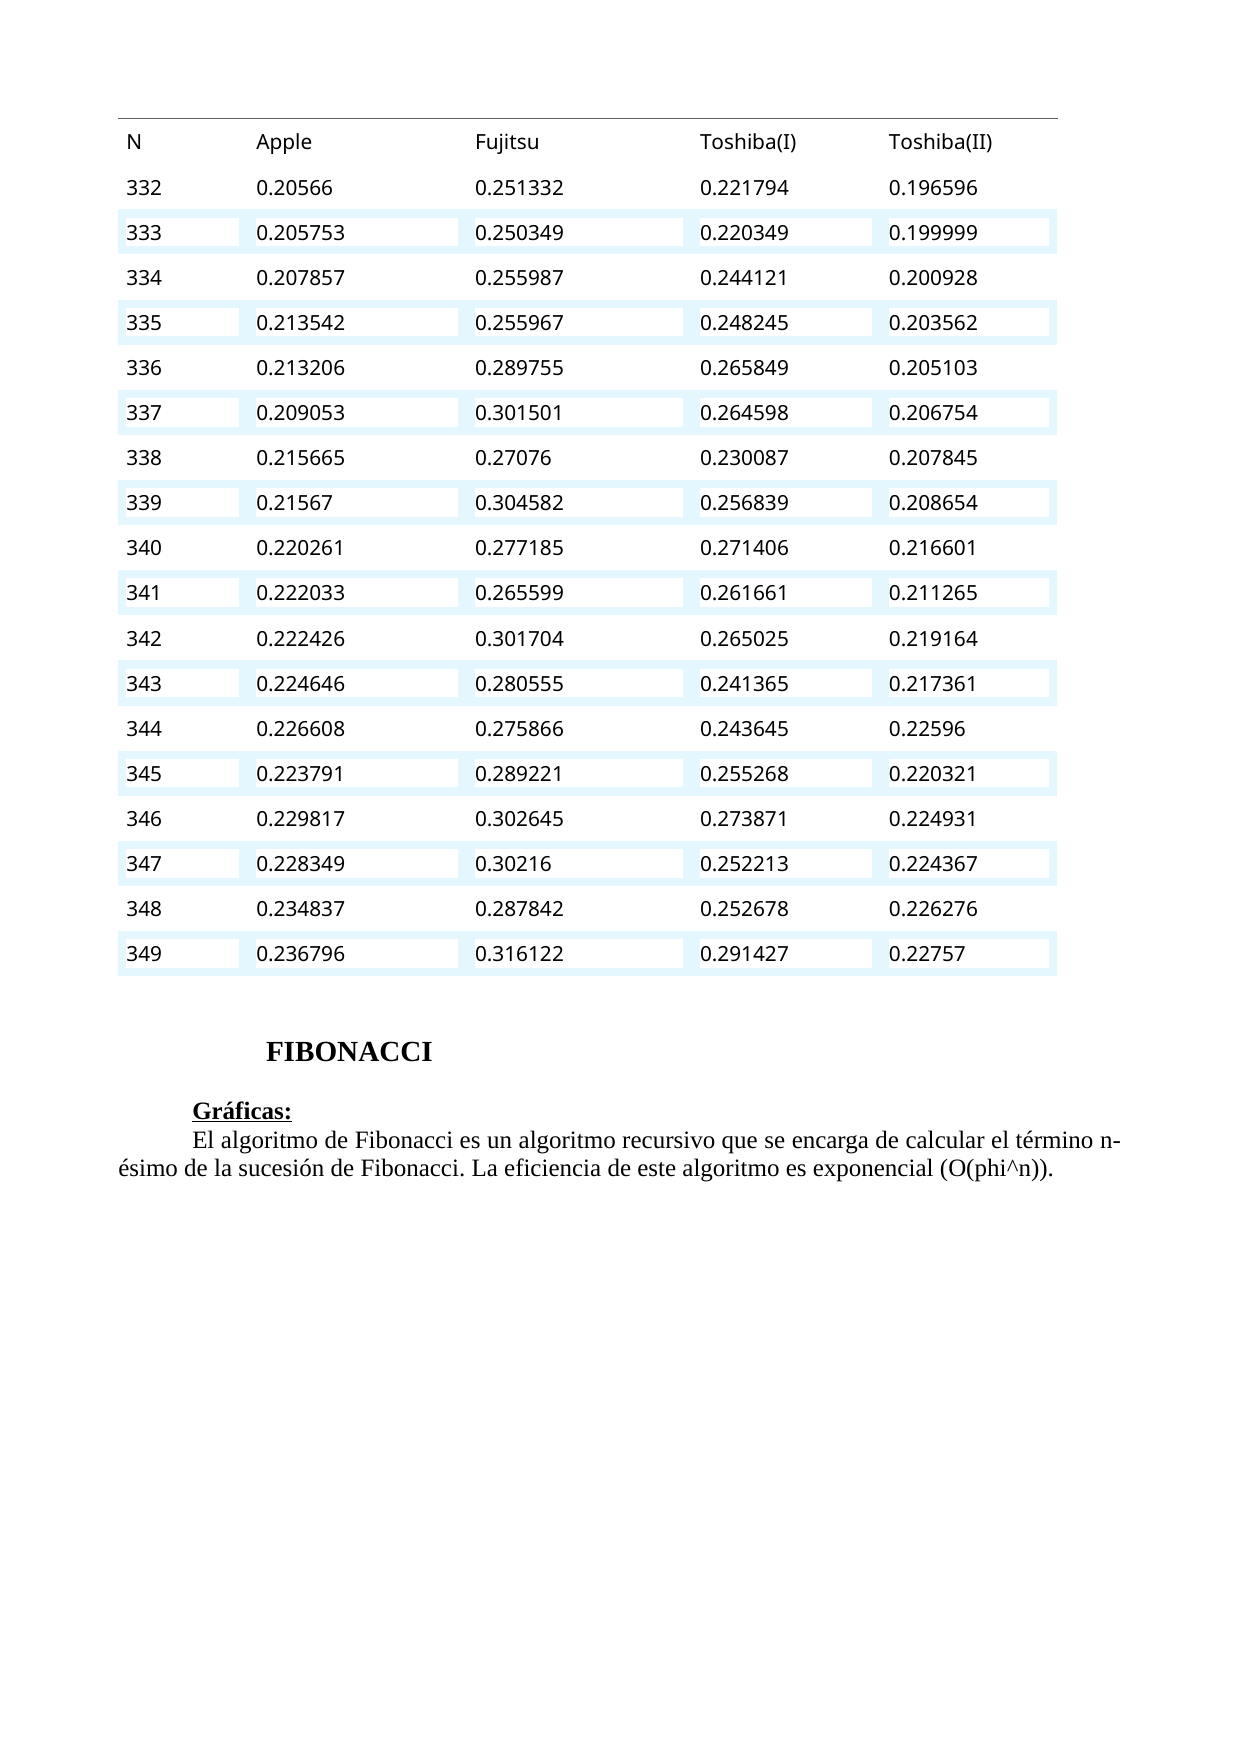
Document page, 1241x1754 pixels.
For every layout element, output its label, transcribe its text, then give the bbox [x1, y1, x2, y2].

table_cell 344 [118, 706, 248, 751]
table_cell 0.213542 [248, 300, 466, 345]
table_cell 0.255268 [691, 751, 880, 796]
table_cell 0.226608 [248, 706, 466, 751]
table_cell 0.220349 [691, 209, 880, 254]
table_cell 0.207845 [880, 435, 1057, 480]
table_cell 0.251332 [466, 164, 691, 209]
table_cell 0.250349 [466, 209, 691, 254]
table_cell 0.255967 [466, 300, 691, 345]
table_cell 0.209053 [248, 390, 466, 435]
table_cell 0.301501 [466, 390, 691, 435]
table_cell 0.280555 [466, 660, 691, 706]
table_cell 0.304582 [466, 480, 691, 525]
table_cell 0.203562 [880, 300, 1057, 345]
table_cell 0.228349 [248, 841, 466, 886]
table_cell 343 [118, 660, 248, 706]
table_cell 0.221794 [691, 164, 880, 209]
table_cell 0.275866 [466, 706, 691, 751]
table_cell 0.236796 [248, 931, 466, 976]
table_cell 333 [118, 209, 248, 254]
table_cell 0.21567 [248, 480, 466, 525]
table_header Apple [248, 119, 466, 164]
table_cell 0.265849 [691, 345, 880, 390]
table_cell 340 [118, 525, 248, 570]
table_header N [118, 119, 248, 164]
table_cell 0.213206 [248, 345, 466, 390]
table_cell 0.205753 [248, 209, 466, 254]
table_cell 0.252213 [691, 841, 880, 886]
table_cell 0.27076 [466, 435, 691, 480]
table_cell 0.207857 [248, 255, 466, 299]
table_cell 346 [118, 796, 248, 841]
table_cell 0.22757 [880, 931, 1057, 976]
table_cell 0.215665 [248, 435, 466, 480]
table_cell 0.273871 [691, 796, 880, 841]
table_cell 0.199999 [880, 209, 1057, 254]
table_cell 0.226276 [880, 886, 1057, 931]
table_cell 347 [118, 841, 248, 886]
table_cell 341 [118, 570, 248, 615]
table_cell 0.241365 [691, 660, 880, 706]
table_cell 0.229817 [248, 796, 466, 841]
table_cell 0.248245 [691, 300, 880, 345]
text El algoritmo de Fibonacci es un algoritmo recursivo que se encarga de calcular el término n-ésimo de la sucesión de Fibonacci. La eficiencia de este algoritmo es exponencial (O(phi^n)). [118, 1125, 1122, 1182]
table_header Toshiba(I) [691, 119, 880, 164]
table_cell 0.252678 [691, 886, 880, 931]
table_cell 0.230087 [691, 435, 880, 480]
table_header Fujitsu [466, 119, 691, 164]
table_cell 348 [118, 886, 248, 931]
table_cell 0.244121 [691, 255, 880, 299]
table_cell 0.208654 [880, 480, 1057, 525]
table_cell 349 [118, 931, 248, 976]
table_cell 0.30216 [466, 841, 691, 886]
table_cell 332 [118, 164, 248, 209]
table_cell 0.255987 [466, 255, 691, 299]
table_cell 0.287842 [466, 886, 691, 931]
table_cell 0.243645 [691, 706, 880, 751]
table_cell 0.302645 [466, 796, 691, 841]
table_cell 0.200928 [880, 255, 1057, 299]
table_cell 0.219164 [880, 615, 1057, 660]
text FIBONACCI [118, 1034, 1122, 1067]
table_cell 0.216601 [880, 525, 1057, 570]
table_cell 0.256839 [691, 480, 880, 525]
table_cell 0.224931 [880, 796, 1057, 841]
table_cell 0.265599 [466, 570, 691, 615]
table_cell 339 [118, 480, 248, 525]
table_cell 0.22596 [880, 706, 1057, 751]
table_cell 334 [118, 255, 248, 299]
table_cell 0.222426 [248, 615, 466, 660]
table_cell 0.224367 [880, 841, 1057, 886]
table_header Toshiba(II) [880, 119, 1057, 164]
table_cell 0.301704 [466, 615, 691, 660]
table_cell 345 [118, 751, 248, 796]
table_cell 0.291427 [691, 931, 880, 976]
table_cell 0.196596 [880, 164, 1057, 209]
table_cell 342 [118, 615, 248, 660]
table_cell 0.289755 [466, 345, 691, 390]
table_cell 0.271406 [691, 525, 880, 570]
table_cell 0.220261 [248, 525, 466, 570]
table_cell 336 [118, 345, 248, 390]
table_cell 0.211265 [880, 570, 1057, 615]
table_cell 0.261661 [691, 570, 880, 615]
text Gráficas: [118, 1096, 1122, 1125]
table_cell 0.222033 [248, 570, 466, 615]
table_cell 0.224646 [248, 660, 466, 706]
table_cell 335 [118, 300, 248, 345]
table_cell 0.264598 [691, 390, 880, 435]
table_cell 0.277185 [466, 525, 691, 570]
table_cell 338 [118, 435, 248, 480]
table_cell 0.217361 [880, 660, 1057, 706]
table_cell 0.316122 [466, 931, 691, 976]
table_cell 0.265025 [691, 615, 880, 660]
table_cell 0.206754 [880, 390, 1057, 435]
table_cell 0.234837 [248, 886, 466, 931]
table_cell 0.220321 [880, 751, 1057, 796]
table_cell 0.20566 [248, 164, 466, 209]
table_cell 0.205103 [880, 345, 1057, 390]
table_cell 337 [118, 390, 248, 435]
table_cell 0.289221 [466, 751, 691, 796]
table_cell 0.223791 [248, 751, 466, 796]
